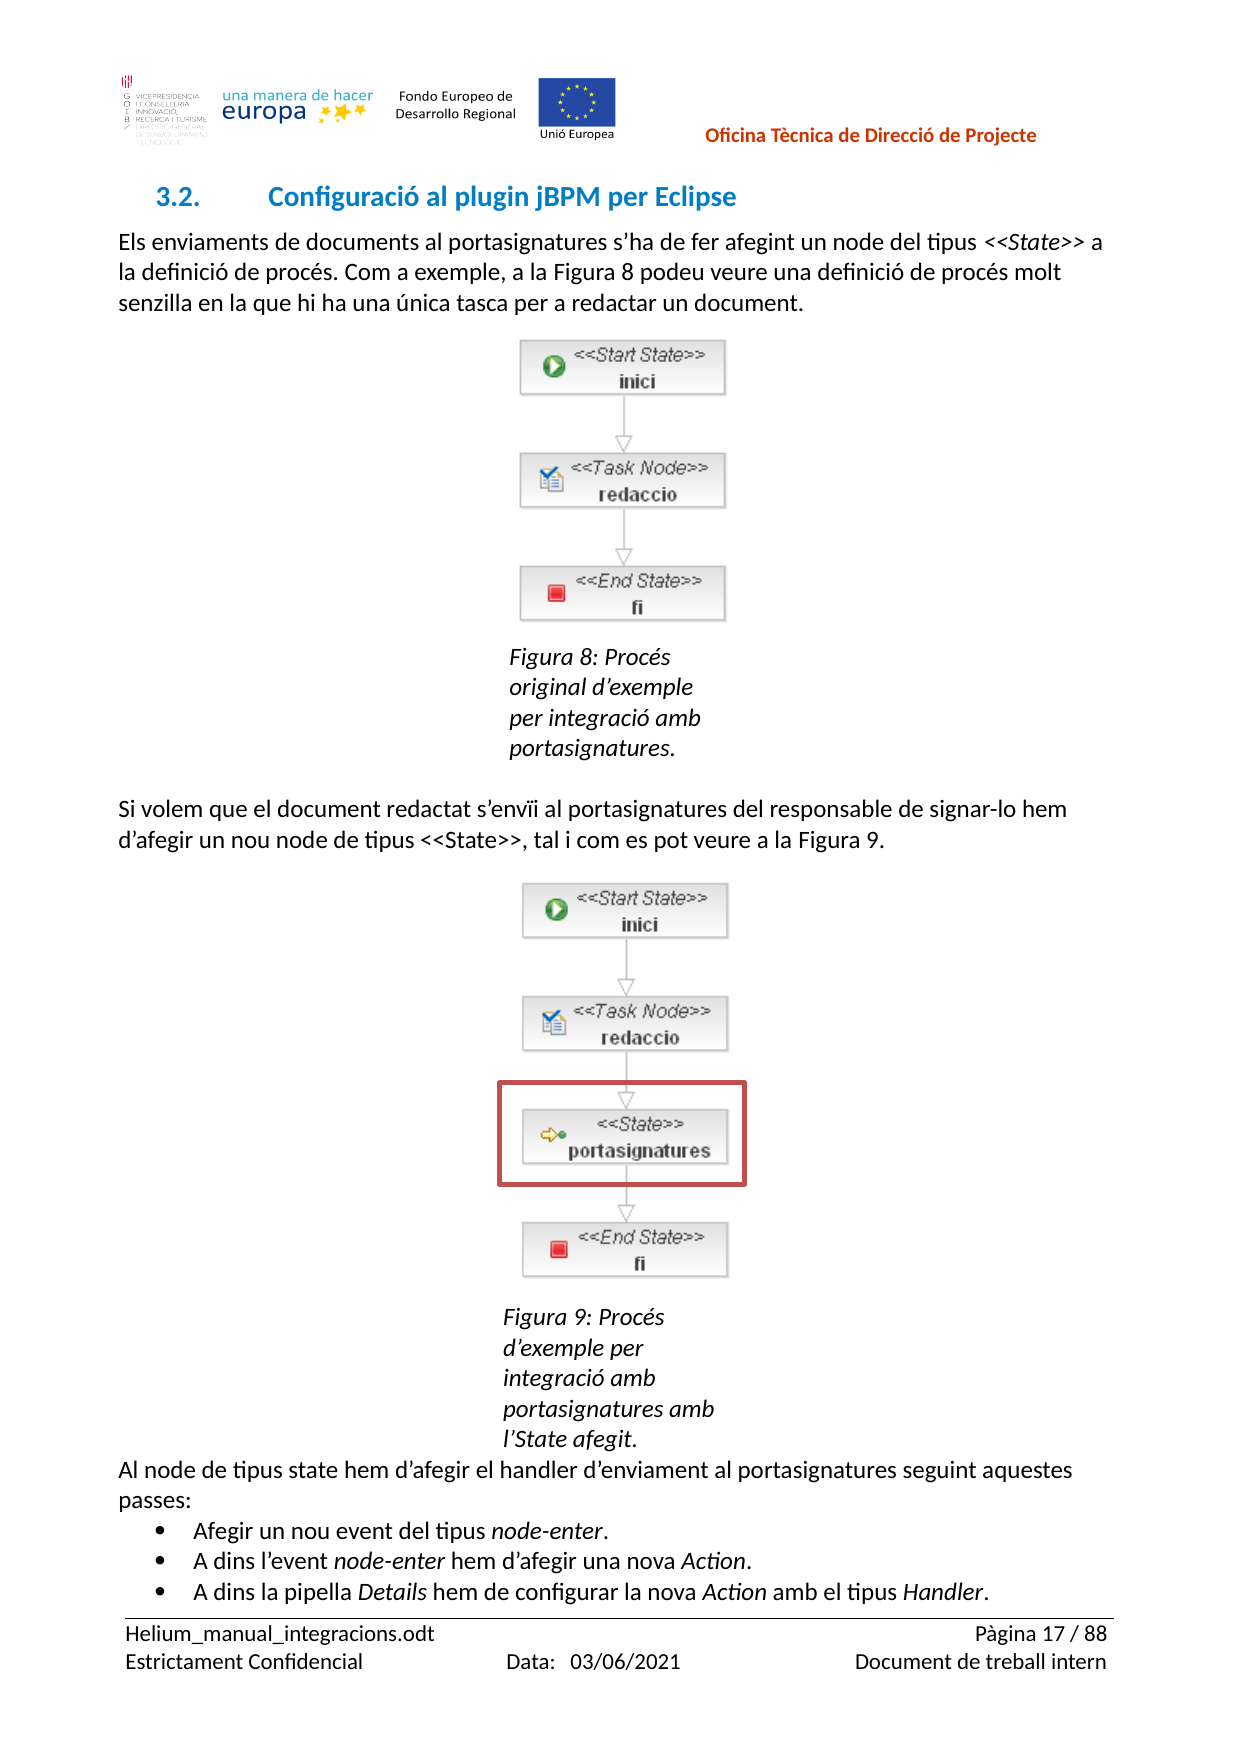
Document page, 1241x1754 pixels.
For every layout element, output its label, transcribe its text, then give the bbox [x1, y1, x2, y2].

picture [502, 1085, 739, 1182]
picture [118, 73, 213, 147]
list Afegir un nou event del tipus node-enter. [156, 1515, 1122, 1546]
picture [502, 1187, 739, 1296]
subtitle Configuració al plugin jBPM per Eclipse [155, 178, 1122, 213]
list A dins l’event node-enter hem d’afegir una nova Action. [156, 1546, 1122, 1576]
text Figura 9: Procés d’exemple per integració amb portasignatures amb l’State afegit. [503, 1296, 739, 1454]
picture [502, 867, 739, 1080]
text Al node de tipus state hem d’afegir el handler d’enviament al portasignatures seguint aquestes passes: [118, 1454, 1122, 1515]
text Figura 8: Procés original d’exemple per integració amb portasignatures. [509, 635, 734, 763]
list A dins la pipella Details hem de configurar la nova Action amb el tipus Handler. [156, 1576, 1122, 1607]
picture [509, 330, 735, 635]
text Els enviaments de documents al portasignatures s’ha de fer afegint un node del tipus <<State>> a la definició de procés. Com a exemple, a la Figura 8 podeu veure una definició de procés molt senzilla en la que hi ha una única tasca per a redactar un document. [118, 226, 1122, 317]
picture [219, 73, 621, 147]
text Si volem que el document redactat s’envïi al portasignatures del responsable de signar-lo hem d’afegir un nou node de tipus <<State>>, tal i com es pot veure a la Figura 9. [118, 793, 1122, 854]
